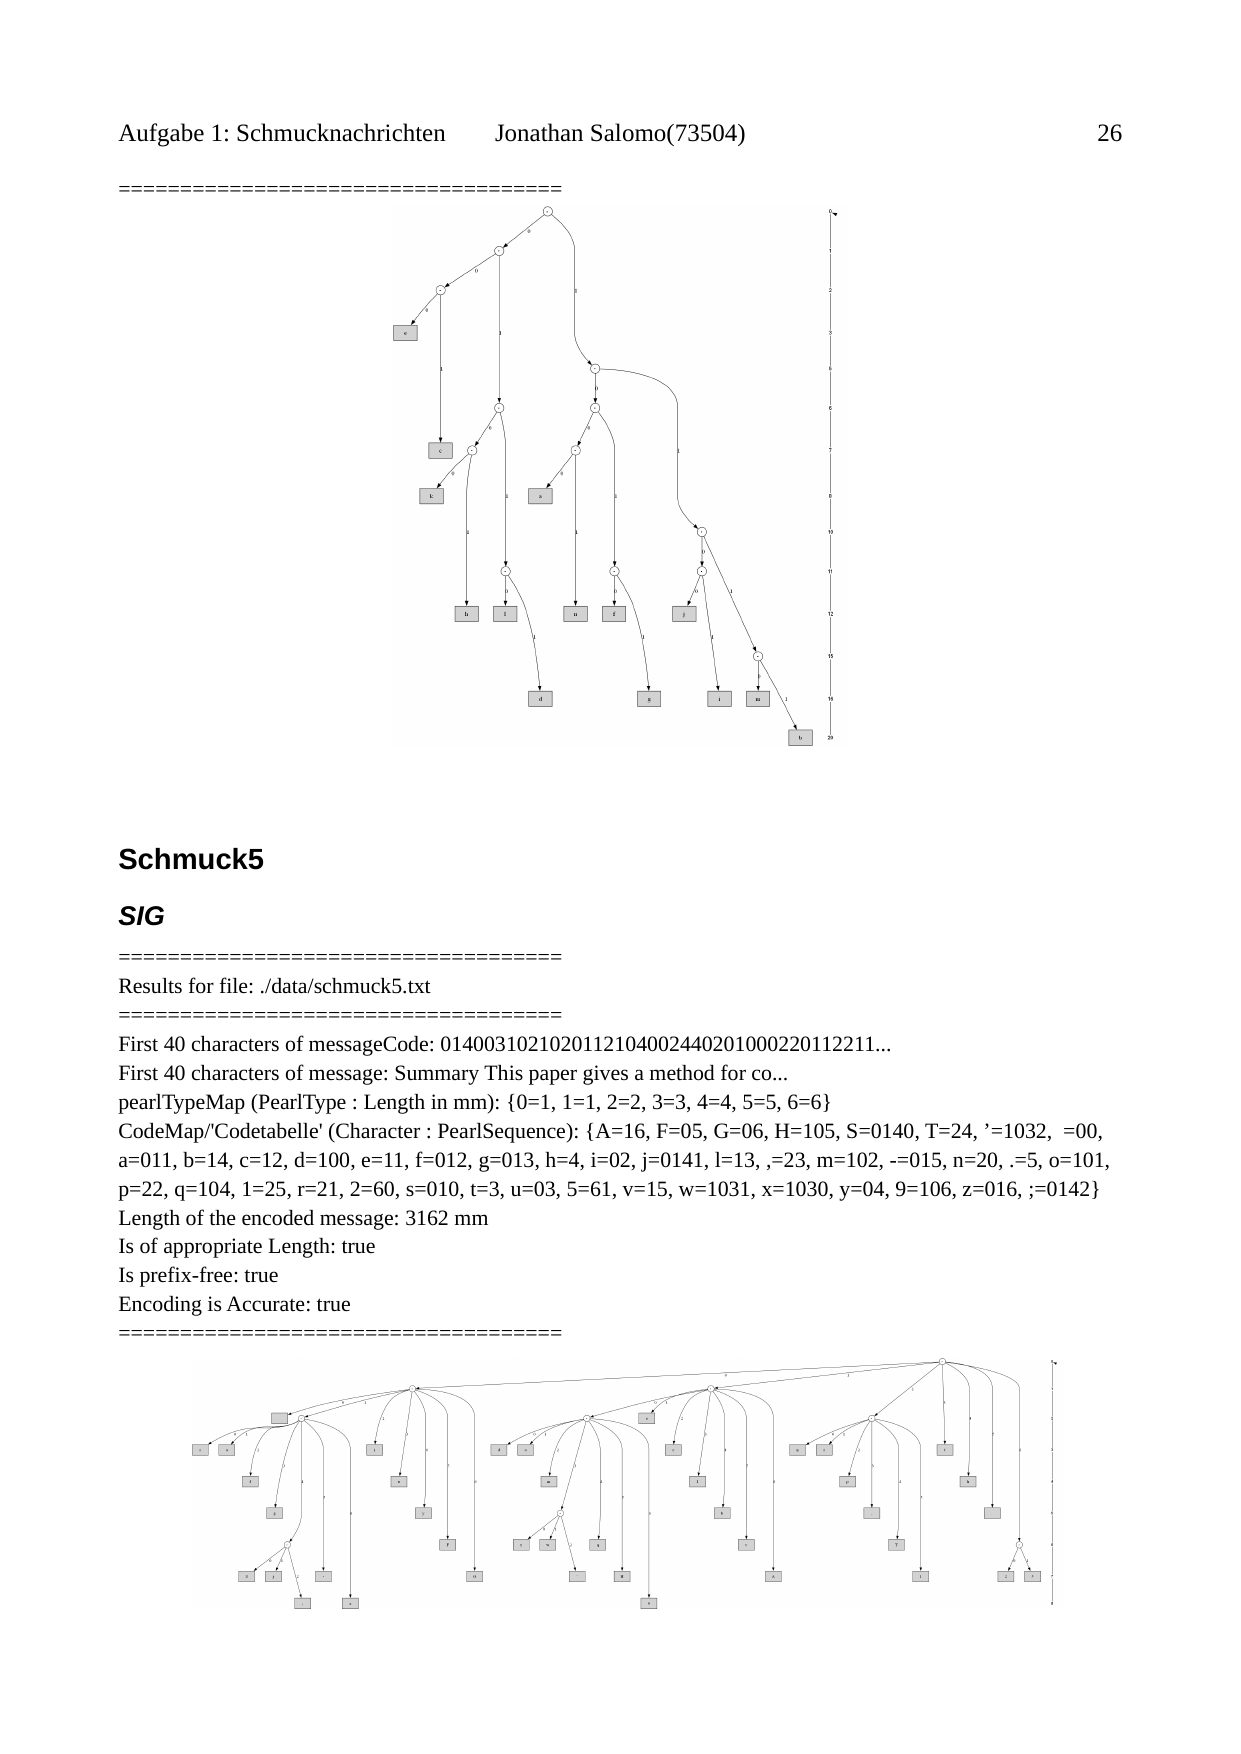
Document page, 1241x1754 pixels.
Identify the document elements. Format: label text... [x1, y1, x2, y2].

text Is of appropriate Length: true [118, 1233, 1122, 1259]
picture [191, 1357, 1064, 1610]
text First 40 characters of messageCode: 0140031021020112104002440201000220112211... [118, 1031, 1122, 1056]
text ==================================== [118, 1320, 1122, 1346]
subtitle SIG [118, 900, 1122, 931]
text Encoding is Accurate: true [118, 1291, 1122, 1317]
text ==================================== [118, 176, 1122, 202]
text First 40 characters of message: Summary This paper gives a method for co... [118, 1060, 1122, 1085]
text Is prefix-free: true [118, 1262, 1122, 1288]
text ==================================== [118, 1002, 1122, 1027]
text CodeMap/'Codetabelle' (Character : PearlSequence): {A=16, F=05, G=06, H=105, S=0140, T=24, ’=1032, =00, a=011, b=14, c=12, d=100, e=11, f=012, g=013, h=4, i=02, j=0141, l=13, ,=23, m=102, -=015, n=20, .=5, o=101, p=22, q=104, 1=25, r=21, 2=60, s=010, t=3, u=03, 5=61, v=15, w=1031, x=1030, y=04, 9=106, z=016, ;=0142} [118, 1118, 1122, 1201]
text ==================================== [118, 944, 1122, 969]
picture [392, 205, 849, 747]
text pearlTypeMap (PearlType : Length in mm): {0=1, 1=1, 2=2, 3=3, 4=4, 5=5, 6=6} [118, 1089, 1122, 1114]
text Length of the encoded message: 3162 mm [118, 1204, 1122, 1230]
subtitle Schmuck5 [118, 842, 1122, 875]
text Results for file: ./data/schmuck5.txt [118, 973, 1122, 998]
